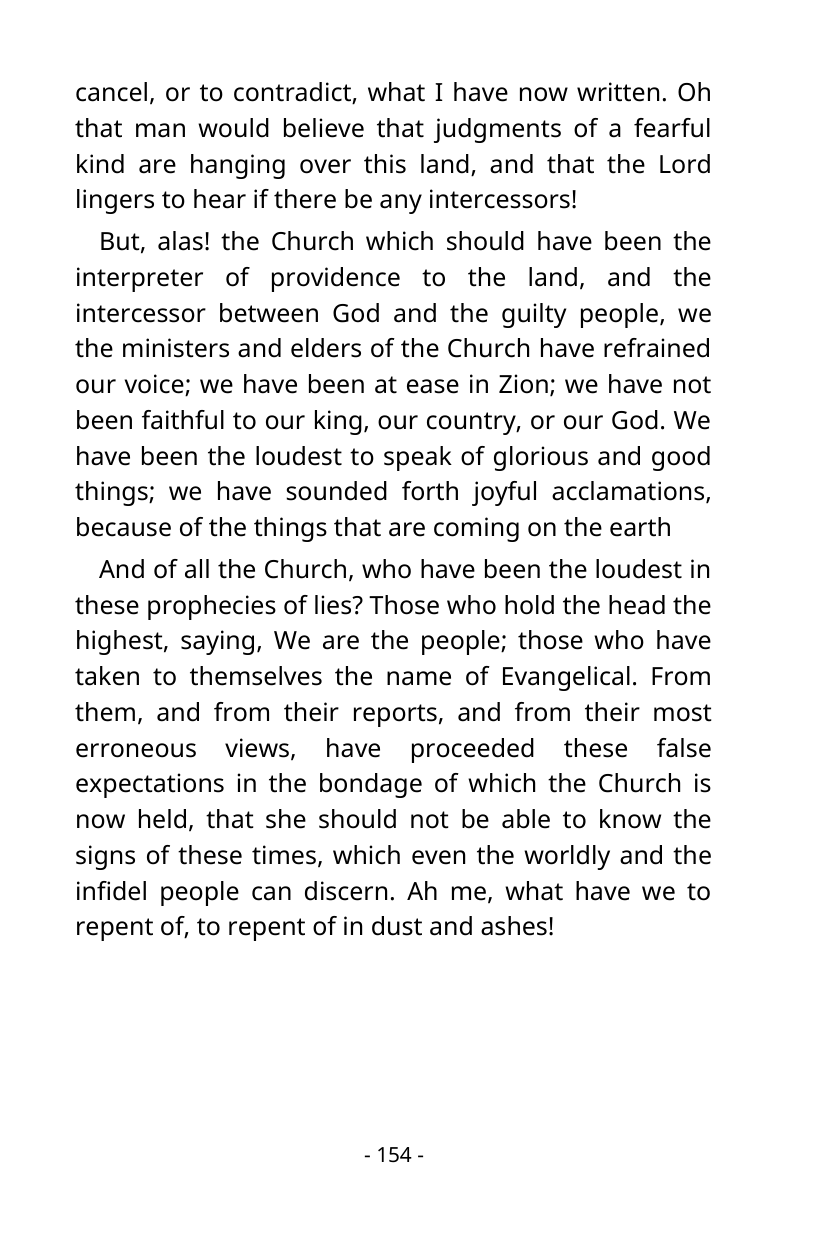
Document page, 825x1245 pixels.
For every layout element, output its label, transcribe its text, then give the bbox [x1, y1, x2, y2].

text And of all the Church, who have been the loudest in these prophecies of lies? Those who hold the head the highest, saying, We are the people; those who have taken to themselves the name of Evangelical. From them, and from their reports, and from their most erroneous views, have proceeded these false expectations in the bondage of which the Church is now held, that she should not be able to know the signs of these times, which even the worldly and the infidel people can discern. Ah me, what have we to repent of, to repent of in dust and ashes! [75, 552, 712, 943]
text cancel, or to contradict, what I have now written. Oh that man would believe that judgments of a fearful kind are hanging over this land, and that the Lord lingers to hear if there be any intercessors! [75, 75, 712, 216]
text But, alas! the Church which should have been the interpreter of providence to the land, and the intercessor between God and the guilty people, we the ministers and elders of the Church have refrained our voice; we have been at ease in Zion; we have not been faithful to our king, our country, or our God. We have been the loudest to speak of glorious and good things; we have sounded forth joyful acclamations, because of the things that are coming on the earth [75, 224, 712, 544]
